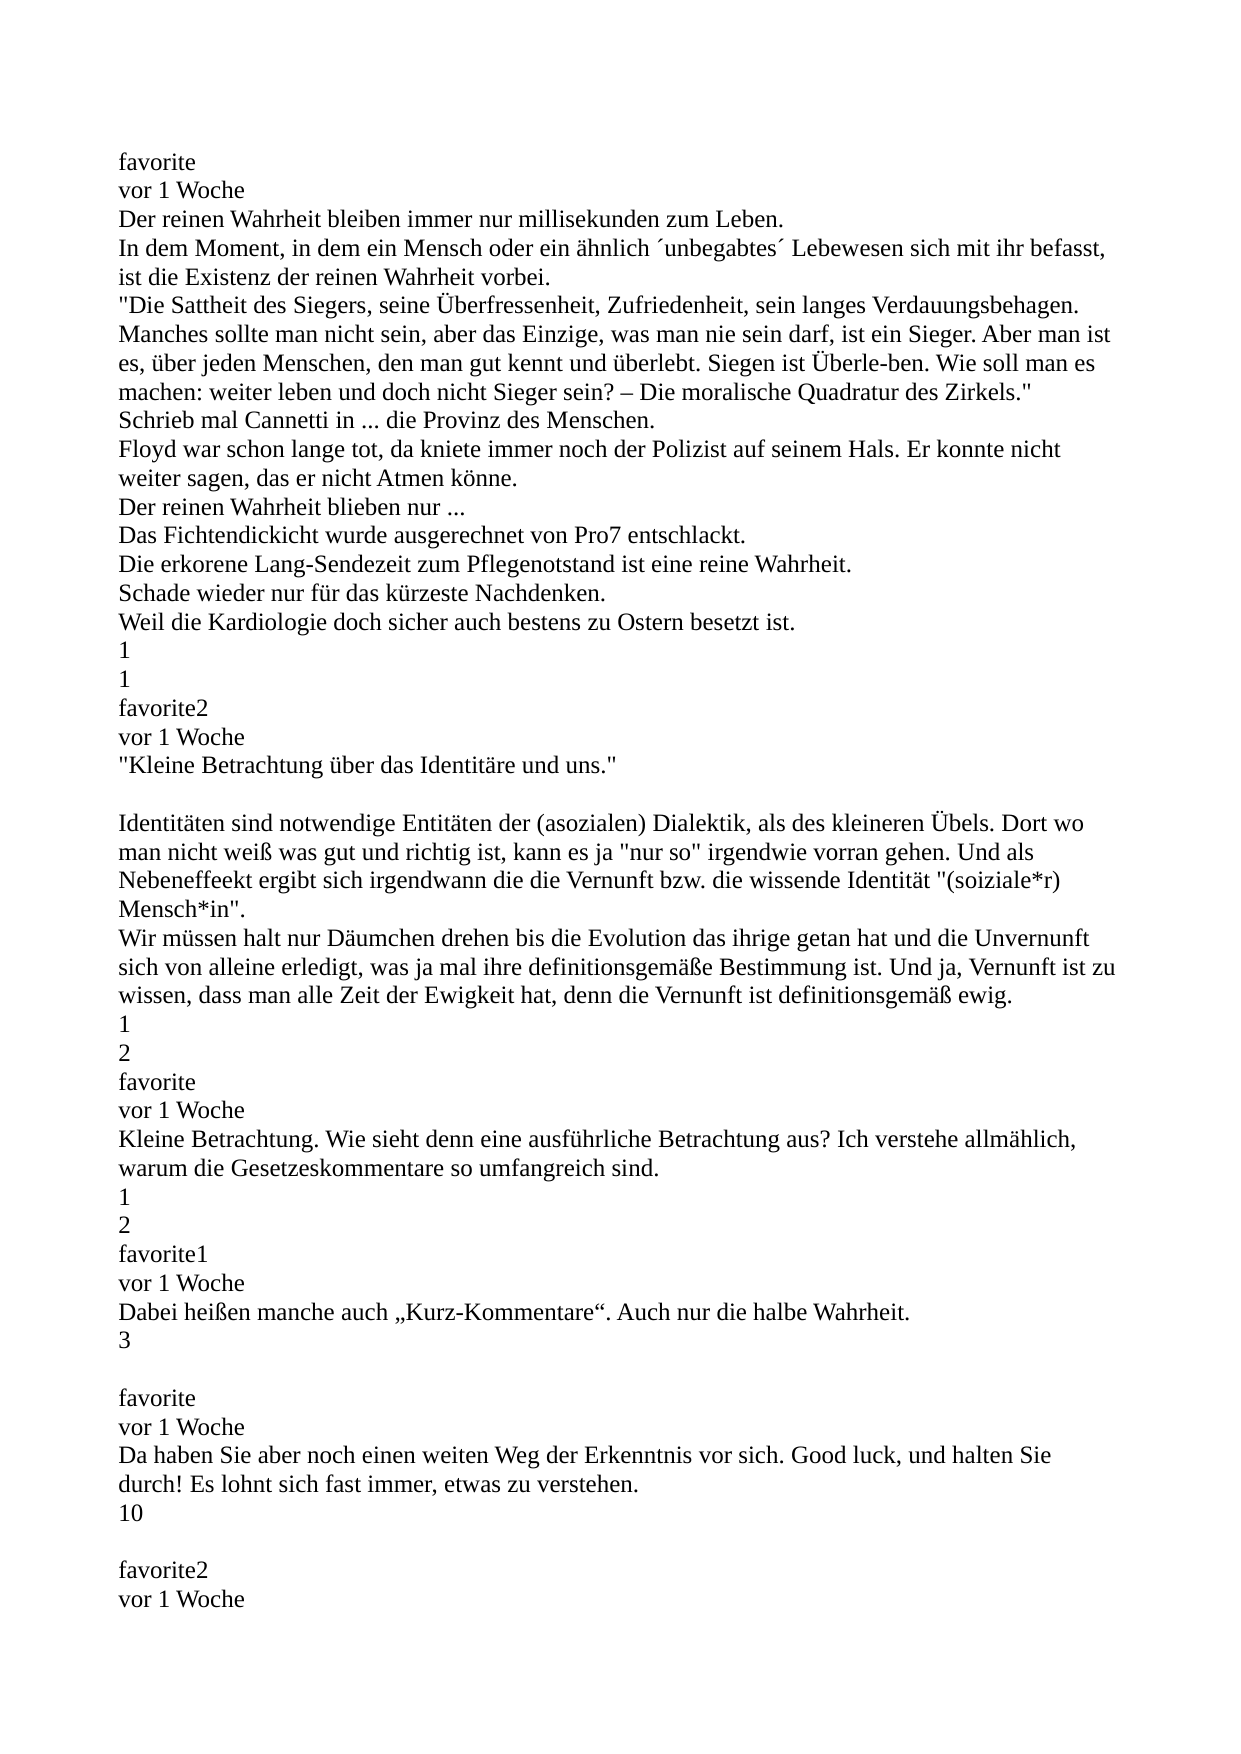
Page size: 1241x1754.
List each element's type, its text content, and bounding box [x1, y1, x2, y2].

text "Die Sattheit des Siegers, seine Überfressenheit, Zufriedenheit, sein langes Verdauungsbehagen. Manches sollte man nicht sein, aber das Einzige, was man nie sein darf, ist ein Sieger. Aber man ist es, über jeden Menschen, den man gut kennt und überlebt. Siegen ist Überle-ben. Wie soll man es machen: weiter leben und doch nicht Sieger sein? – Die moralische Quadratur des Zirkels." [118, 291, 1122, 406]
text 1 [118, 664, 1122, 693]
text 1 [118, 1009, 1122, 1038]
text Dabei heißen manche auch „Kurz-Kommentare“. Auch nur die halbe Wahrheit. [118, 1297, 1122, 1326]
text 2 [118, 1211, 1122, 1239]
text Der reinen Wahrheit bleiben immer nur millisekunden zum Leben. [118, 204, 1122, 233]
text Floyd war schon lange tot, da kniete immer noch der Polizist auf seinem Hals. Er konnte nicht weiter sagen, das er nicht Atmen könne. [118, 434, 1122, 492]
text favorite [118, 1067, 1122, 1096]
text 1 [118, 636, 1122, 664]
text vor 1 Woche [118, 1096, 1122, 1124]
text 10 [118, 1498, 1122, 1527]
text vor 1 Woche [118, 1268, 1122, 1297]
text Der reinen Wahrheit blieben nur ... [118, 492, 1122, 521]
text favorite [118, 1383, 1122, 1412]
text Da haben Sie aber noch einen weiten Weg der Erkenntnis vor sich. Good luck, und halten Sie durch! Es lohnt sich fast immer, etwas zu verstehen. [118, 1441, 1122, 1498]
text Das Fichtendickicht wurde ausgerechnet von Pro7 entschlackt. [118, 521, 1122, 549]
text In dem Moment, in dem ein Mensch oder ein ähnlich ´unbegabtes´ Lebewesen sich mit ihr befasst, ist die Existenz der reinen Wahrheit vorbei. [118, 233, 1122, 291]
text favorite [118, 147, 1122, 176]
text Weil die Kardiologie doch sicher auch bestens zu Ostern besetzt ist. [118, 607, 1122, 636]
text 3 [118, 1326, 1122, 1354]
text Schrieb mal Cannetti in ... die Provinz des Menschen. [118, 406, 1122, 434]
text favorite2 [118, 693, 1122, 722]
text vor 1 Woche [118, 722, 1122, 751]
text favorite2 [118, 1556, 1122, 1584]
text Die erkorene Lang-Sendezeit zum Pflegenotstand ist eine reine Wahrheit. [118, 549, 1122, 578]
text Kleine Betrachtung. Wie sieht denn eine ausführliche Betrachtung aus? Ich verstehe allmählich, warum die Gesetzeskommentare so umfangreich sind. [118, 1124, 1122, 1182]
text 2 [118, 1038, 1122, 1067]
text Schade wieder nur für das kürzeste Nachdenken. [118, 578, 1122, 607]
text vor 1 Woche [118, 1584, 1122, 1613]
text Identitäten sind notwendige Entitäten der (asozialen) Dialektik, als des kleineren Übels. Dort wo man nicht weiß was gut und richtig ist, kann es ja "nur so" irgendwie vorran gehen. Und als Nebeneffeekt ergibt sich irgendwann die die Vernunft bzw. die wissende Identität "(soiziale*r) Mensch*in". [118, 808, 1122, 923]
text Wir müssen halt nur Däumchen drehen bis die Evolution das ihrige getan hat und die Unvernunft sich von alleine erledigt, was ja mal ihre definitionsgemäße Bestimmung ist. Und ja, Vernunft ist zu wissen, dass man alle Zeit der Ewigkeit hat, denn die Vernunft ist definitionsgemäß ewig. [118, 923, 1122, 1009]
text vor 1 Woche [118, 176, 1122, 204]
text "Kleine Betrachtung über das Identitäre und uns." [118, 751, 1122, 779]
text 1 [118, 1182, 1122, 1211]
text vor 1 Woche [118, 1412, 1122, 1441]
text favorite1 [118, 1239, 1122, 1268]
